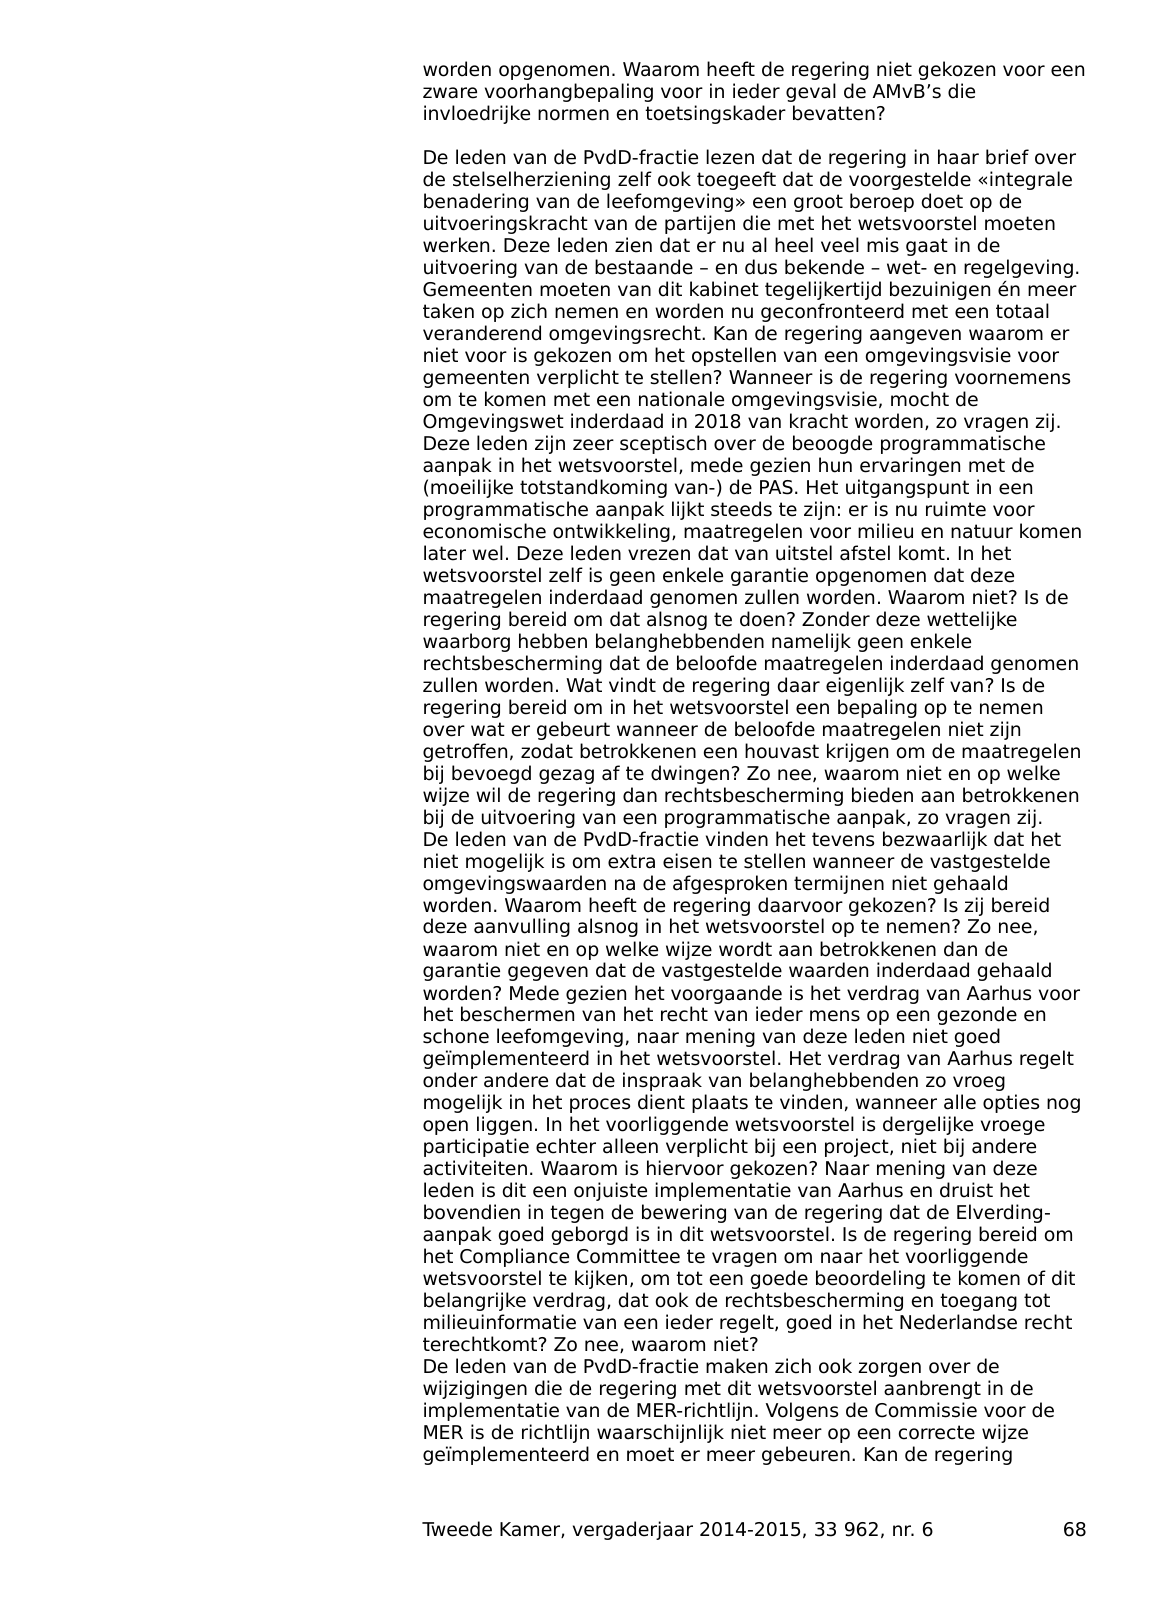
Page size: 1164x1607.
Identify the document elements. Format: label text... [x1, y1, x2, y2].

text worden opgenomen. Waarom heeft de regering niet gekozen voor een zware voorhangbepaling voor in ieder geval de AMvB’s die invloedrijke normen en toetsingskader bevatten? [422, 59, 1087, 125]
text De leden van de PvdD-fractie maken zich ook zorgen over de wijzigingen die de regering met dit wetsvoorstel aanbrengt in de implementatie van de MER-richtlijn. Volgens de Commissie voor de MER is de richtlijn waarschijnlijk niet meer op een correcte wijze geïmplementeerd en moet er meer gebeuren. Kan de regering [422, 1356, 1087, 1466]
text Deze leden zijn zeer sceptisch over de beoogde programmatische aanpak in het wetsvoorstel, mede gezien hun ervaringen met de (moeilijke totstandkoming van-) de PAS. Het uitgangspunt in een programmatische aanpak lijkt steeds te zijn: er is nu ruimte voor economische ontwikkeling, maatregelen voor milieu en natuur komen later wel. Deze leden vrezen dat van uitstel afstel komt. In het wetsvoorstel zelf is geen enkele garantie opgenomen dat deze maatregelen inderdaad genomen zullen worden. Waarom niet? Is de regering bereid om dat alsnog te doen? Zonder deze wettelijke waarborg hebben belanghebbenden namelijk geen enkele rechtsbescherming dat de beloofde maatregelen inderdaad genomen zullen worden. Wat vindt de regering daar eigenlijk zelf van? Is de regering bereid om in het wetsvoorstel een bepaling op te nemen over wat er gebeurt wanneer de beloofde maatregelen niet zijn getroffen, zodat betrokkenen een houvast krijgen om de maatregelen bij bevoegd gezag af te dwingen? Zo nee, waarom niet en op welke wijze wil de regering dan rechtsbescherming bieden aan betrokkenen bij de uitvoering van een programmatische aanpak, zo vragen zij. [422, 433, 1087, 828]
text De leden van de PvdD-fractie vinden het tevens bezwaarlijk dat het niet mogelijk is om extra eisen te stellen wanneer de vastgestelde omgevingswaarden na de afgesproken termijnen niet gehaald worden. Waarom heeft de regering daarvoor gekozen? Is zij bereid deze aanvulling alsnog in het wetsvoorstel op te nemen? Zo nee, waarom niet en op welke wijze wordt aan betrokkenen dan de garantie gegeven dat de vastgestelde waarden inderdaad gehaald worden? Mede gezien het voorgaande is het verdrag van Aarhus voor het beschermen van het recht van ieder mens op een gezonde en schone leefomgeving, naar mening van deze leden niet goed geïmplementeerd in het wetsvoorstel. Het verdrag van Aarhus regelt onder andere dat de inspraak van belanghebbenden zo vroeg mogelijk in het proces dient plaats te vinden, wanneer alle opties nog open liggen. In het voorliggende wetsvoorstel is dergelijke vroege participatie echter alleen verplicht bij een project, niet bij andere activiteiten. Waarom is hiervoor gekozen? Naar mening van deze leden is dit een onjuiste implementatie van Aarhus en druist het bovendien in tegen de bewering van de regering dat de Elverding-aanpak goed geborgd is in dit wetsvoorstel. Is de regering bereid om het Compliance Committee te vragen om naar het voorliggende wetsvoorstel te kijken, om tot een goede beoordeling te komen of dit belangrijke verdrag, dat ook de rechtsbescherming en toegang tot milieuinformatie van een ieder regelt, goed in het Nederlandse recht terechtkomt? Zo nee, waarom niet? [422, 828, 1087, 1356]
text De leden van de PvdD-fractie lezen dat de regering in haar brief over de stelselherziening zelf ook toegeeft dat de voorgestelde «integrale benadering van de leefomgeving» een groot beroep doet op de uitvoeringskracht van de partijen die met het wetsvoorstel moeten werken. Deze leden zien dat er nu al heel veel mis gaat in de uitvoering van de bestaande – en dus bekende – wet- en regelgeving. Gemeenten moeten van dit kabinet tegelijkertijd bezuinigen én meer taken op zich nemen en worden nu geconfronteerd met een totaal veranderend omgevingsrecht. Kan de regering aangeven waarom er niet voor is gekozen om het opstellen van een omgevingsvisie voor gemeenten verplicht te stellen? Wanneer is de regering voornemens om te komen met een nationale omgevingsvisie, mocht de Omgevingswet inderdaad in 2018 van kracht worden, zo vragen zij. [422, 147, 1087, 433]
